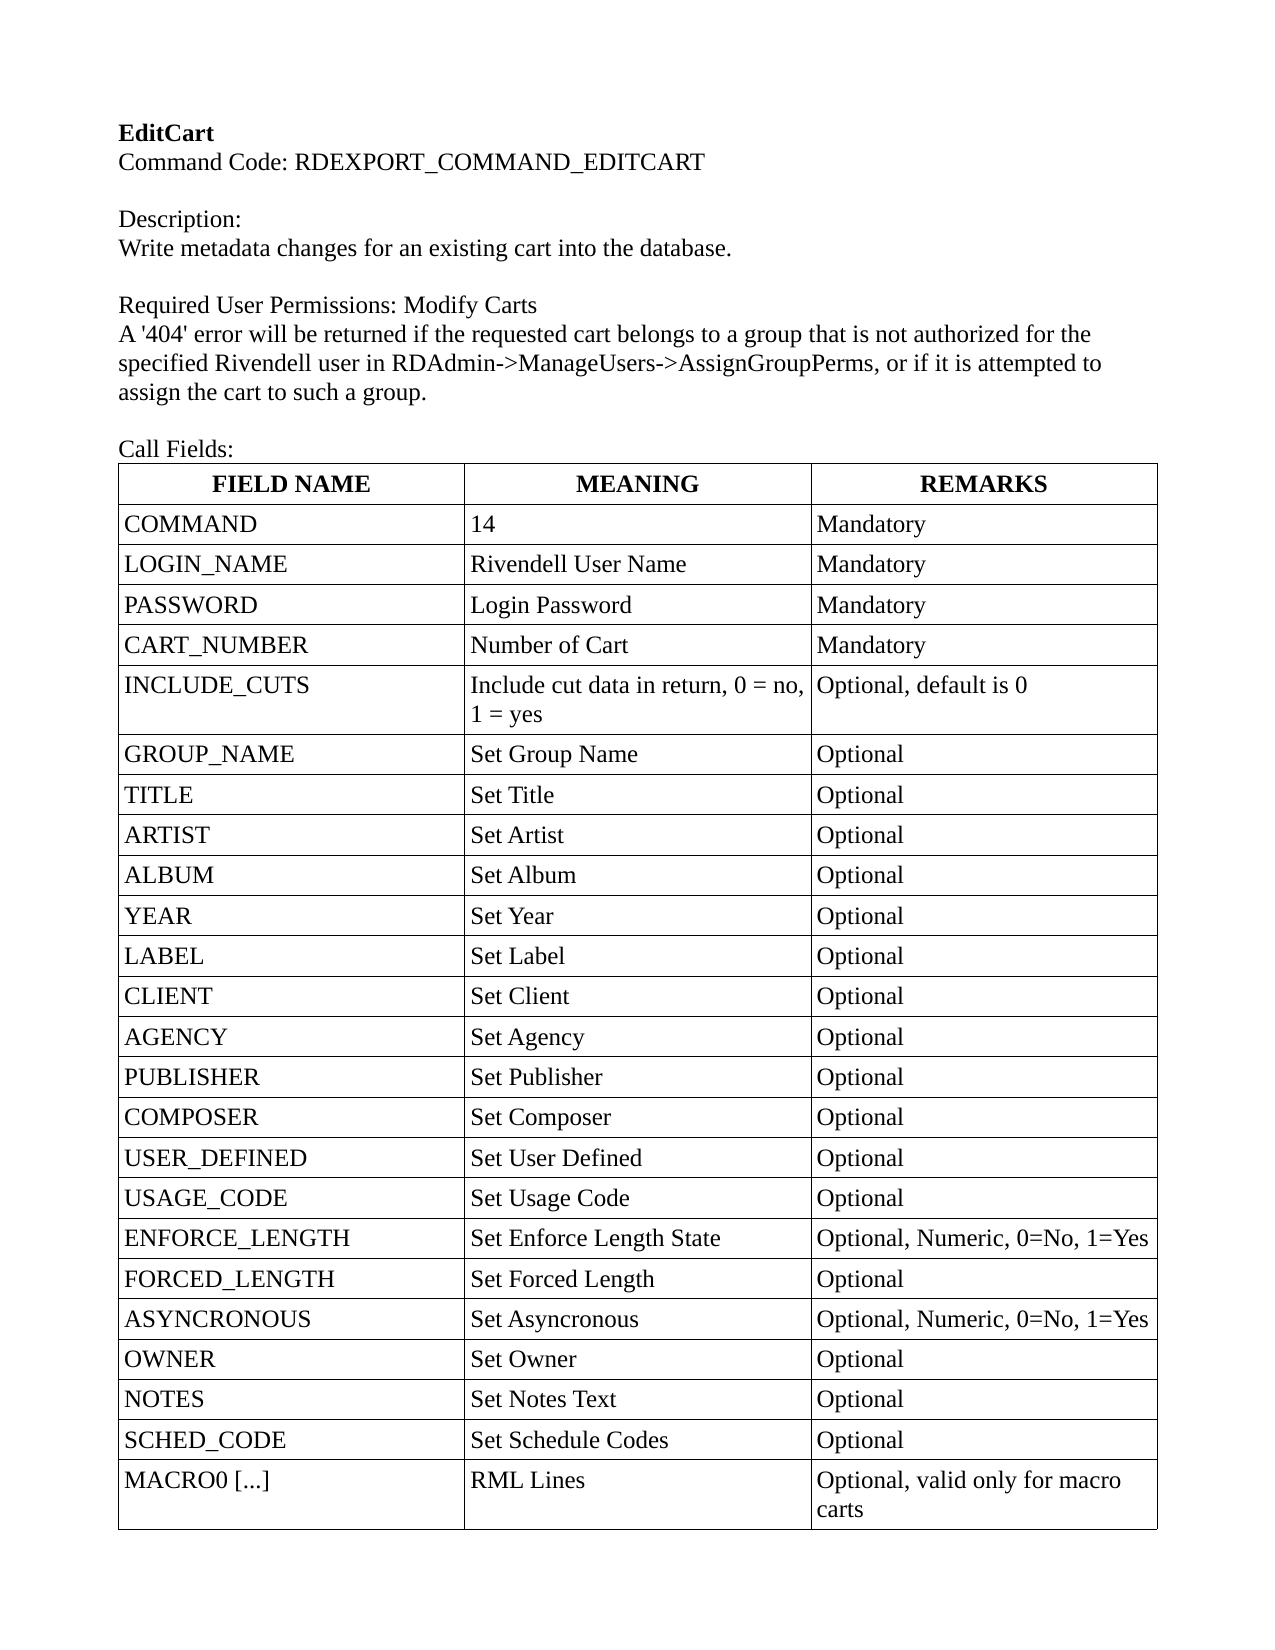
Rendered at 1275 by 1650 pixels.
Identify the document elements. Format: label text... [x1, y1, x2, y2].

table_cell TITLE [119, 775, 464, 814]
text Command Code: RDEXPORT_COMMAND_EDITCART [118, 147, 1157, 176]
table_cell CLIENT [119, 977, 464, 1016]
table_cell Optional [812, 1178, 1157, 1217]
table_header FIELD NAME [119, 464, 464, 503]
text Write metadata changes for an existing cart into the database. [118, 233, 1157, 262]
table_cell PASSWORD [119, 585, 464, 624]
text Call Fields: [118, 434, 1157, 463]
table_cell Optional, Numeric, 0=No, 1=Yes [812, 1219, 1157, 1258]
table_cell Set Label [465, 936, 811, 976]
table_cell Set Enforce Length State [465, 1219, 811, 1258]
table_cell Optional [812, 856, 1157, 895]
table_cell SCHED_CODE [119, 1420, 464, 1459]
table_cell Set Agency [465, 1017, 811, 1056]
table_cell Mandatory [812, 545, 1157, 584]
table_cell Set Asyncronous [465, 1299, 811, 1338]
table_cell USER_DEFINED [119, 1138, 464, 1177]
table_cell ENFORCE_LENGTH [119, 1219, 464, 1258]
table_cell Optional [812, 1138, 1157, 1177]
table_cell Set Album [465, 856, 811, 895]
table_cell Optional [812, 1057, 1157, 1097]
table_cell Set Notes Text [465, 1380, 811, 1419]
table_cell OWNER [119, 1340, 464, 1379]
table_cell AGENCY [119, 1017, 464, 1056]
table_cell Optional, Numeric, 0=No, 1=Yes [812, 1299, 1157, 1338]
table_cell Mandatory [812, 625, 1157, 665]
table_cell COMPOSER [119, 1098, 464, 1137]
table_cell Set Client [465, 977, 811, 1016]
table_cell Set Composer [465, 1098, 811, 1137]
table_cell Rivendell User Name [465, 545, 811, 584]
table_cell Optional [812, 735, 1157, 774]
table_cell Set Schedule Codes [465, 1420, 811, 1459]
table_cell Optional [812, 1017, 1157, 1056]
table_cell LOGIN_NAME [119, 545, 464, 584]
table_cell Optional, default is 0 [812, 666, 1157, 734]
table_cell RML Lines [465, 1460, 811, 1528]
text Description: [118, 204, 1157, 233]
table_cell Optional [812, 1420, 1157, 1459]
table_cell NOTES [119, 1380, 464, 1419]
table_cell 14 [465, 505, 811, 544]
text EditCart [118, 118, 1157, 147]
table_cell Optional [812, 1340, 1157, 1379]
table_cell Mandatory [812, 505, 1157, 544]
table_cell Number of Cart [465, 625, 811, 665]
table_cell Set Forced Length [465, 1259, 811, 1298]
table_cell Set Owner [465, 1340, 811, 1379]
table_cell Optional, valid only for macro carts [812, 1460, 1157, 1528]
table_cell INCLUDE_CUTS [119, 666, 464, 734]
table_header REMARKS [812, 464, 1157, 503]
table_cell Set Title [465, 775, 811, 814]
table_cell Set Artist [465, 815, 811, 855]
table_cell Optional [812, 896, 1157, 935]
table_cell ARTIST [119, 815, 464, 855]
table_cell Login Password [465, 585, 811, 624]
table_cell LABEL [119, 936, 464, 976]
table_cell Optional [812, 1380, 1157, 1419]
table_cell Optional [812, 936, 1157, 976]
table_cell FORCED_LENGTH [119, 1259, 464, 1298]
table_cell ASYNCRONOUS [119, 1299, 464, 1338]
table_cell USAGE_CODE [119, 1178, 464, 1217]
table_cell Optional [812, 977, 1157, 1016]
text A '404' error will be returned if the requested cart belongs to a group that is not authorized for the specified Rivendell user in RDAdmin->ManageUsers->AssignGroupPerms, or if it is attempted to assign the cart to such a group. [118, 319, 1157, 406]
table_cell YEAR [119, 896, 464, 935]
table_cell Set Publisher [465, 1057, 811, 1097]
text Required User Permissions: Modify Carts [118, 291, 1157, 319]
table_cell GROUP_NAME [119, 735, 464, 774]
table_cell Optional [812, 1259, 1157, 1298]
table_cell COMMAND [119, 505, 464, 544]
table_cell Set User Defined [465, 1138, 811, 1177]
table_cell ALBUM [119, 856, 464, 895]
table_cell Set Year [465, 896, 811, 935]
table_cell Optional [812, 815, 1157, 855]
table_cell Optional [812, 775, 1157, 814]
table_cell Set Usage Code [465, 1178, 811, 1217]
table_cell PUBLISHER [119, 1057, 464, 1097]
table_cell Include cut data in return, 0 = no, 1 = yes [465, 666, 811, 734]
table_cell Mandatory [812, 585, 1157, 624]
table_cell CART_NUMBER [119, 625, 464, 665]
table_cell MACRO0 [...] [119, 1460, 464, 1528]
table_cell Optional [812, 1098, 1157, 1137]
table_cell Set Group Name [465, 735, 811, 774]
table_header MEANING [465, 464, 811, 503]
